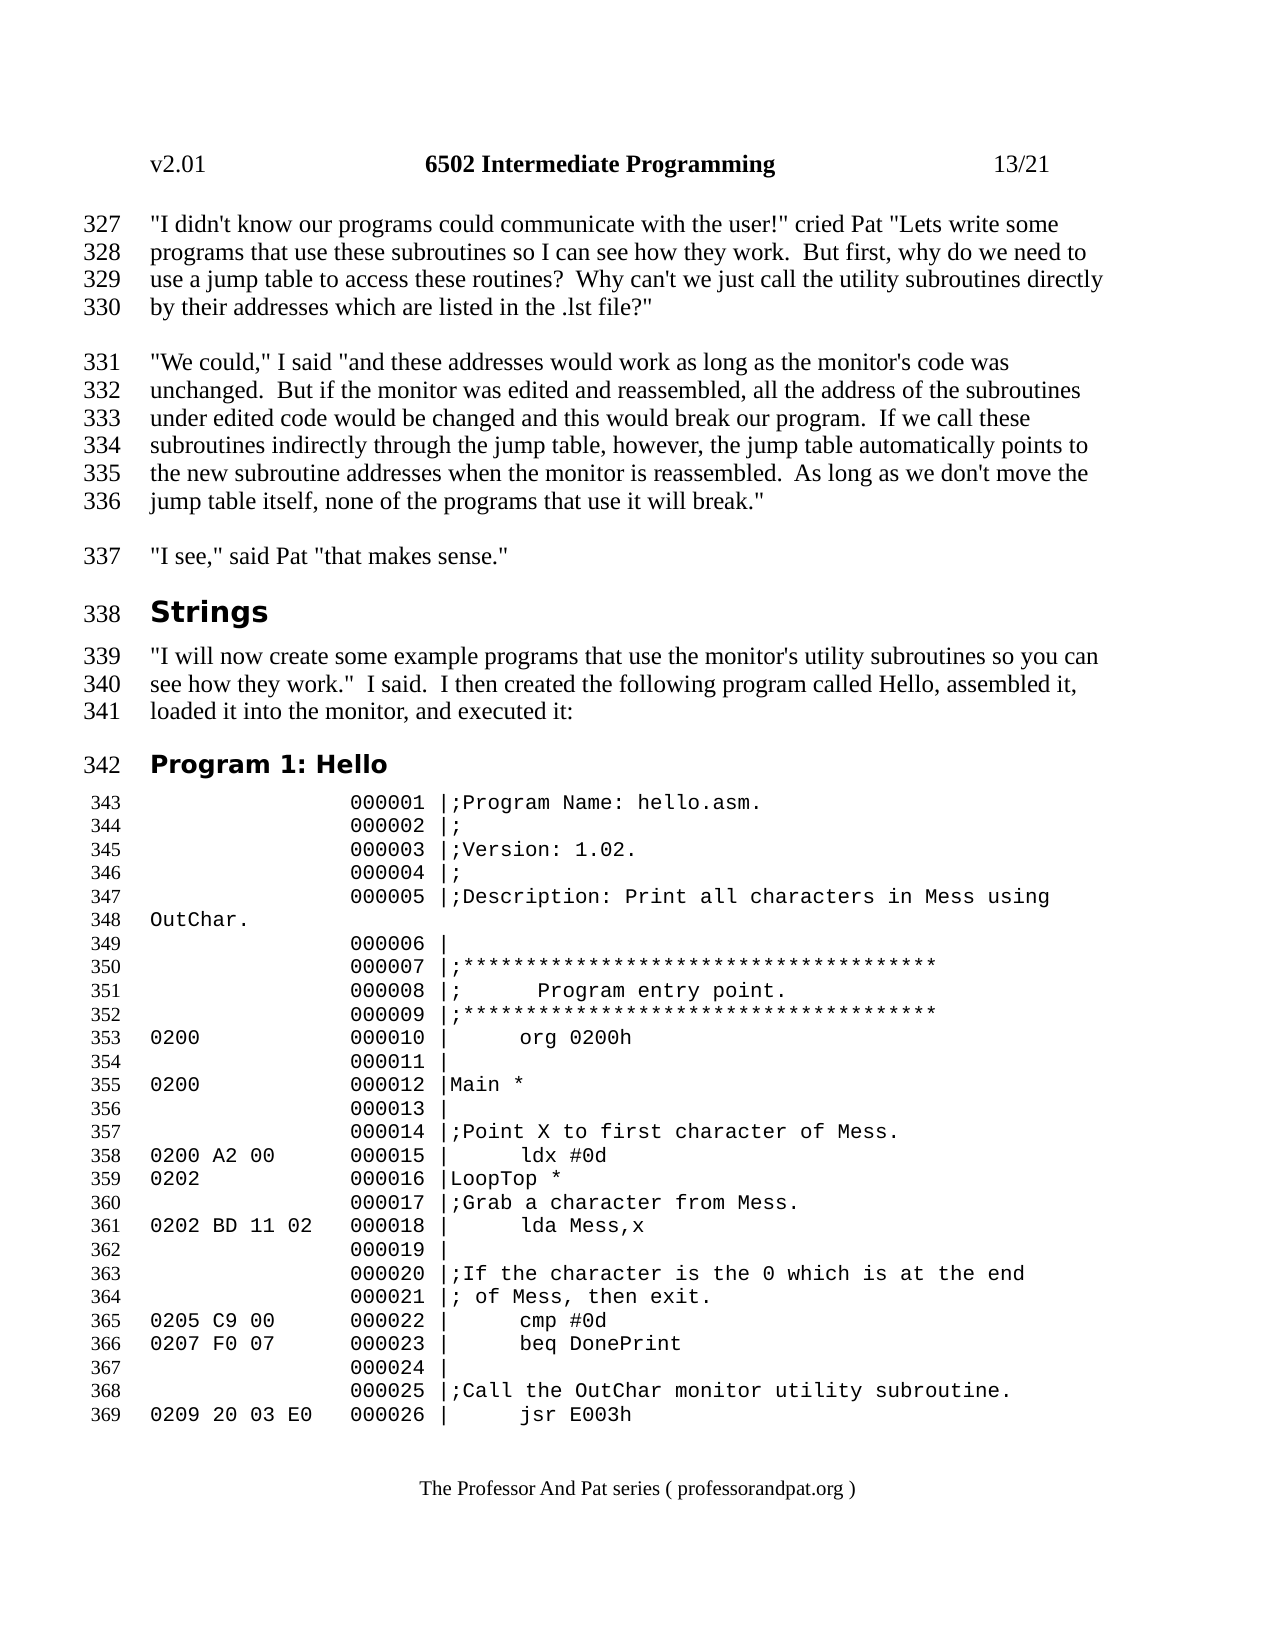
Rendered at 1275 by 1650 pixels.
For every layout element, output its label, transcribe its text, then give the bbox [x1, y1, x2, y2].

text 000017 |;Grab a character from Mess. [150, 1192, 1125, 1216]
text "I will now create some example programs that use the monitor's utility subroutines so you can see how they work." I said. I then created the following program called Hello, assembled it, loaded it into the monitor, and executed it: [150, 642, 1125, 725]
text 000014 |;Point X to first character of Mess. [150, 1121, 1125, 1145]
subtitle Strings [150, 595, 1125, 629]
text 0205 C9 00 000022 | cmp #0d [150, 1310, 1125, 1333]
text 000005 |;Description: Print all characters in Mess using OutChar. [150, 886, 1125, 933]
text 000008 |; Program entry point. [150, 980, 1125, 1004]
text 000020 |;If the character is the 0 which is at the end [150, 1263, 1125, 1286]
text 000025 |;Call the OutChar monitor utility subroutine. [150, 1380, 1125, 1404]
text 0202 BD 11 02 000018 | lda Mess,x [150, 1216, 1125, 1239]
text 0200 000010 | org 0200h [150, 1027, 1125, 1051]
text 0202 000016 |LoopTop * [150, 1168, 1125, 1192]
text 000007 |;************************************** [150, 957, 1125, 980]
text 000013 | [150, 1098, 1125, 1121]
text 000011 | [150, 1051, 1125, 1074]
text 000009 |;************************************** [150, 1004, 1125, 1027]
text 000001 |;Program Name: hello.asm. [150, 792, 1125, 815]
text 0200 A2 00 000015 | ldx #0d [150, 1145, 1125, 1168]
text "I didn't know our programs could communicate with the user!" cried Pat "Lets write some programs that use these subroutines so I can see how they work. But first, why do we need to use a jump table to access these routines? Why can't we just call the utility subroutines directly by their addresses which are listed in the .lst file?" [150, 210, 1125, 321]
text 000002 |; [150, 815, 1125, 839]
text 0209 20 03 E0 000026 | jsr E003h [150, 1404, 1125, 1427]
text 000024 | [150, 1357, 1125, 1380]
text 000004 |; [150, 862, 1125, 886]
text 000006 | [150, 933, 1125, 957]
text 0200 000012 |Main * [150, 1074, 1125, 1098]
text "We could," I said "and these addresses would work as long as the monitor's code was unchanged. But if the monitor was edited and reassembled, all the address of the subroutines under edited code would be changed and this would break our program. If we call these subroutines indirectly through the jump table, however, the jump table automatically points to the new subroutine addresses when the monitor is reassembled. As long as we don't move the jump table itself, none of the programs that use it will break." [150, 348, 1125, 515]
subtitle Program 1: Hello [150, 750, 1125, 779]
text "I see," said Pat "that makes sense." [150, 542, 1125, 570]
text 0207 F0 07 000023 | beq DonePrint [150, 1333, 1125, 1357]
text 000021 |; of Mess, then exit. [150, 1286, 1125, 1310]
text 000019 | [150, 1239, 1125, 1263]
text 000003 |;Version: 1.02. [150, 839, 1125, 862]
